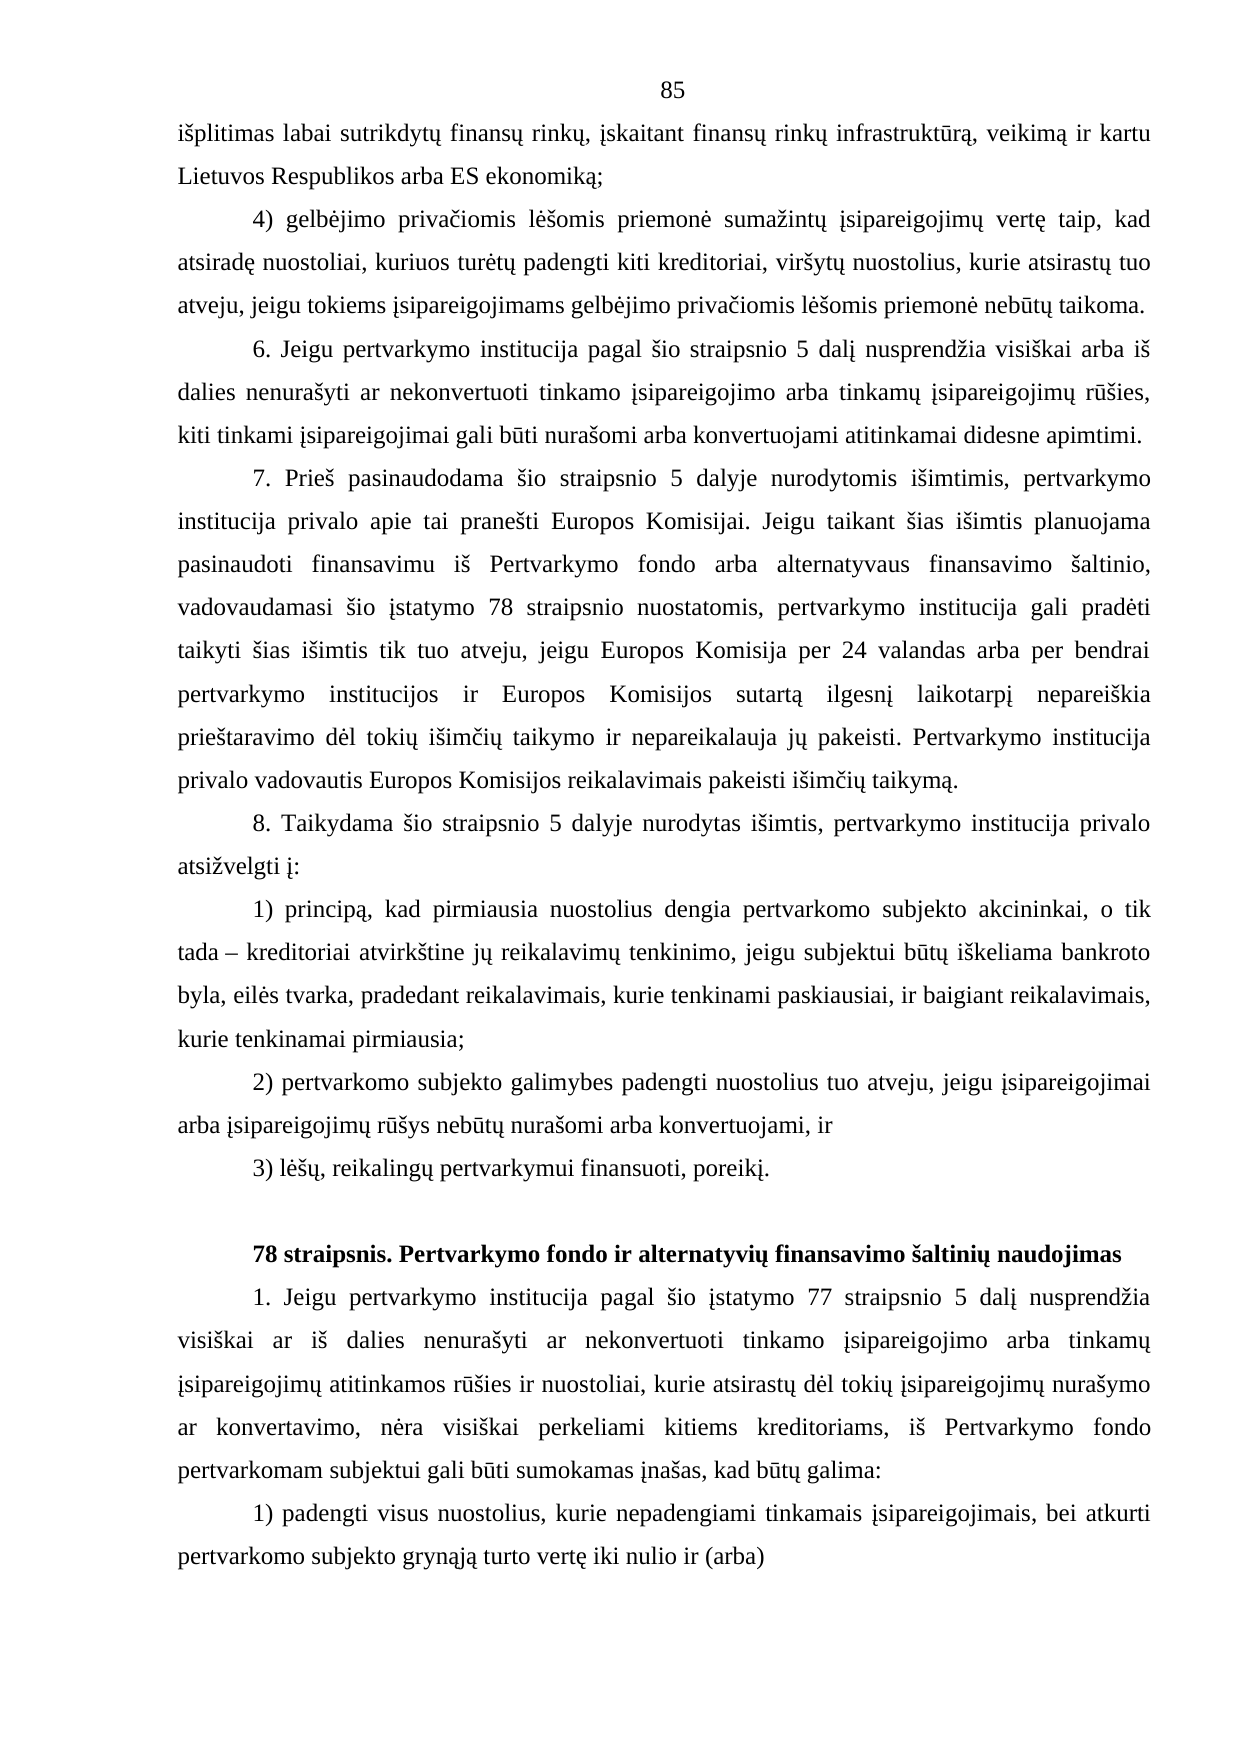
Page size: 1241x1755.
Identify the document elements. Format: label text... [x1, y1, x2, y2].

text 6. Jeigu pertvarkymo institucija pagal šio straipsnio 5 dalį nusprendžia visiškai arba iš dalies nenurašyti ar nekonvertuoti tinkamo įsipareigojimo arba tinkamų įsipareigojimų rūšies, kiti tinkami įsipareigojimai gali būti nurašomi arba konvertuojami atitinkamai didesne apimtimi. [177, 334, 1152, 449]
text 8. Taikydama šio straipsnio 5 dalyje nurodytas išimtis, pertvarkymo institucija privalo atsižvelgti į: [177, 808, 1152, 880]
text 7. Prieš pasinaudodama šio straipsnio 5 dalyje nurodytomis išimtimis, pertvarkymo institucija privalo apie tai pranešti Europos Komisijai. Jeigu taikant šias išimtis planuojama pasinaudoti finansavimu iš Pertvarkymo fondo arba alternatyvaus finansavimo šaltinio, vadovaudamasi šio įstatymo 78 straipsnio nuostatomis, pertvarkymo institucija gali pradėti taikyti šias išimtis tik tuo atveju, jeigu Europos Komisija per 24 valandas arba per bendrai pertvarkymo institucijos ir Europos Komisijos sutartą ilgesnį laikotarpį nepareiškia prieštaravimo dėl tokių išimčių taikymo ir nepareikalauja jų pakeisti. Pertvarkymo institucija privalo vadovautis Europos Komisijos reikalavimais pakeisti išimčių taikymą. [177, 463, 1152, 794]
text 3) lėšų, reikalingų pertvarkymui finansuoti, poreikį. [177, 1153, 1152, 1182]
text 4) gelbėjimo privačiomis lėšomis priemonė sumažintų įsipareigojimų vertę taip, kad atsiradę nuostoliai, kuriuos turėtų padengti kiti kreditoriai, viršytų nuostolius, kurie atsirastų tuo atveju, jeigu tokiems įsipareigojimams gelbėjimo privačiomis lėšomis priemonė nebūtų taikoma. [177, 204, 1152, 319]
text 2) pertvarkomo subjekto galimybes padengti nuostolius tuo atveju, jeigu įsipareigojimai arba įsipareigojimų rūšys nebūtų nurašomi arba konvertuojami, ir [177, 1067, 1152, 1139]
text 78 straipsnis. Pertvarkymo fondo ir alternatyvių finansavimo šaltinių naudojimas [177, 1239, 1152, 1268]
text 1. Jeigu pertvarkymo institucija pagal šio įstatymo 77 straipsnio 5 dalį nusprendžia visiškai ar iš dalies nenurašyti ar nekonvertuoti tinkamo įsipareigojimo arba tinkamų įsipareigojimų atitinkamos rūšies ir nuostoliai, kurie atsirastų dėl tokių įsipareigojimų nurašymo ar konvertavimo, nėra visiškai perkeliami kitiems kreditoriams, iš Pertvarkymo fondo pertvarkomam subjektui gali būti sumokamas įnašas, kad būtų galima: [177, 1282, 1152, 1484]
text išplitimas labai sutrikdytų finansų rinkų, įskaitant finansų rinkų infrastruktūrą, veikimą ir kartu Lietuvos Respublikos arba ES ekonomiką; [177, 118, 1152, 190]
text 1) padengti visus nuostolius, kurie nepadengiami tinkamais įsipareigojimais, bei atkurti pertvarkomo subjekto grynąją turto vertę iki nulio ir (arba) [177, 1498, 1152, 1570]
text 1) principą, kad pirmiausia nuostolius dengia pertvarkomo subjekto akcininkai, o tik tada – kreditoriai atvirkštine jų reikalavimų tenkinimo, jeigu subjektui būtų iškeliama bankroto byla, eilės tvarka, pradedant reikalavimais, kurie tenkinami paskiausiai, ir baigiant reikalavimais, kurie tenkinamai pirmiausia; [177, 894, 1152, 1052]
